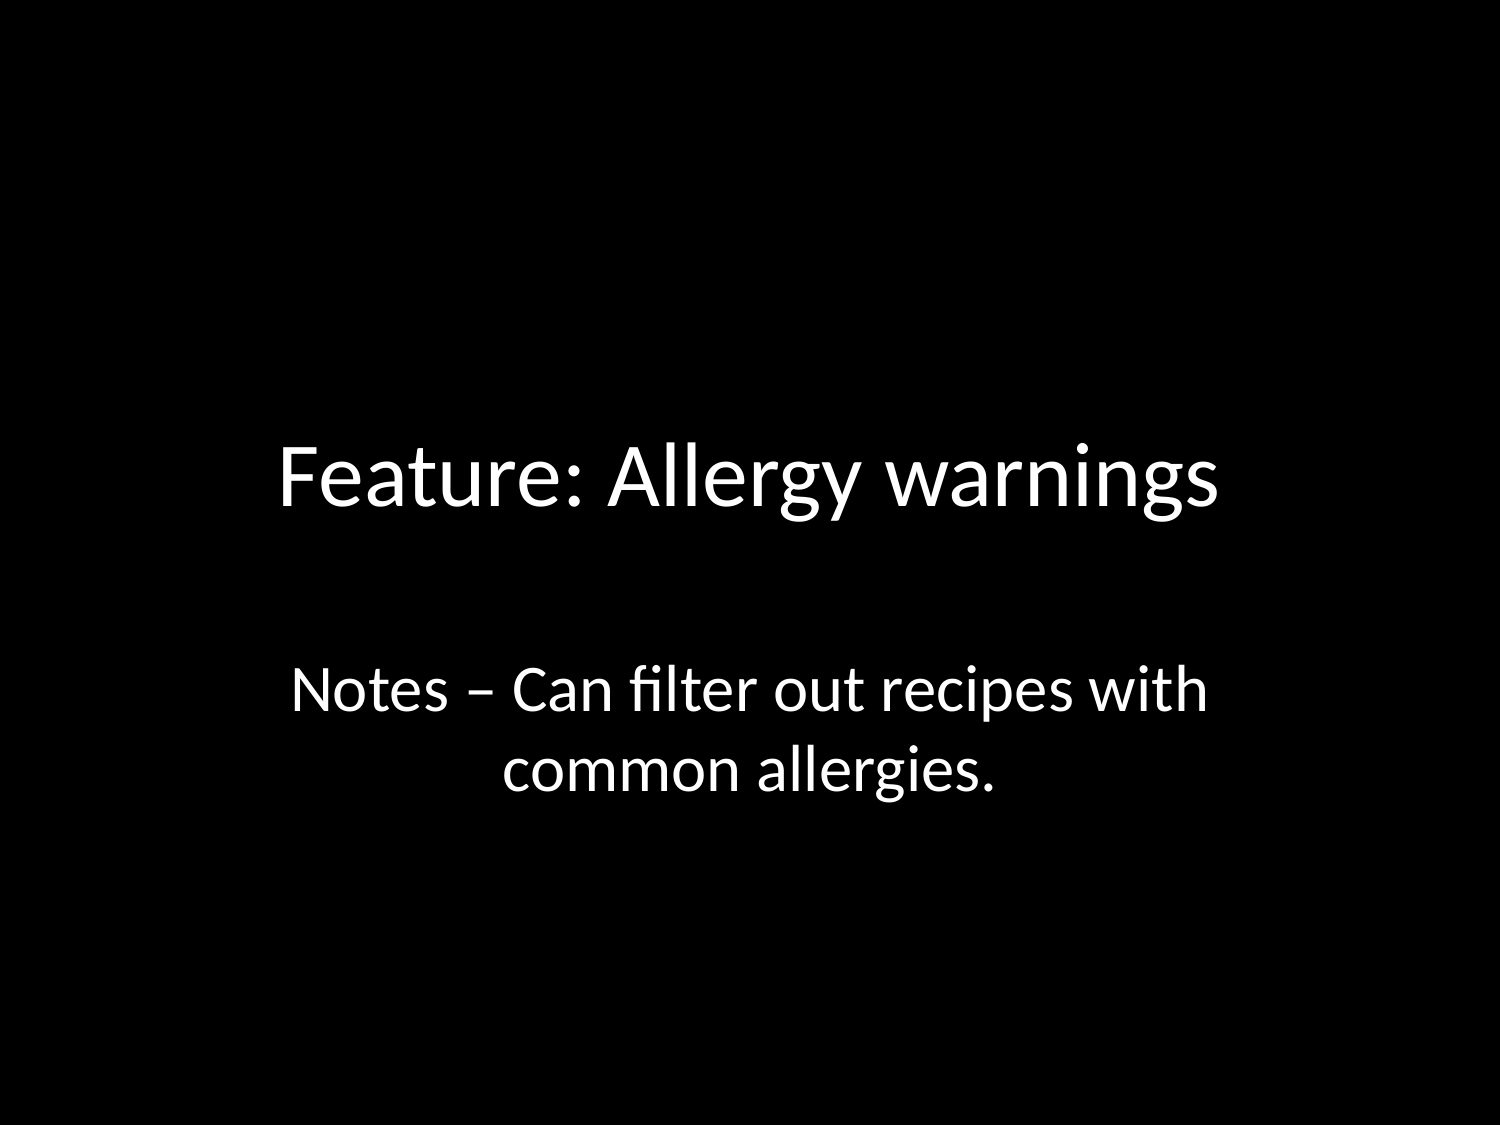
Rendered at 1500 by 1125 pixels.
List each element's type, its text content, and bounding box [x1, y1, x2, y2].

title Feature: Allergy warnings [112, 349, 1388, 591]
subtitle Notes – Can filter out recipes with common allergies. [225, 637, 1275, 925]
